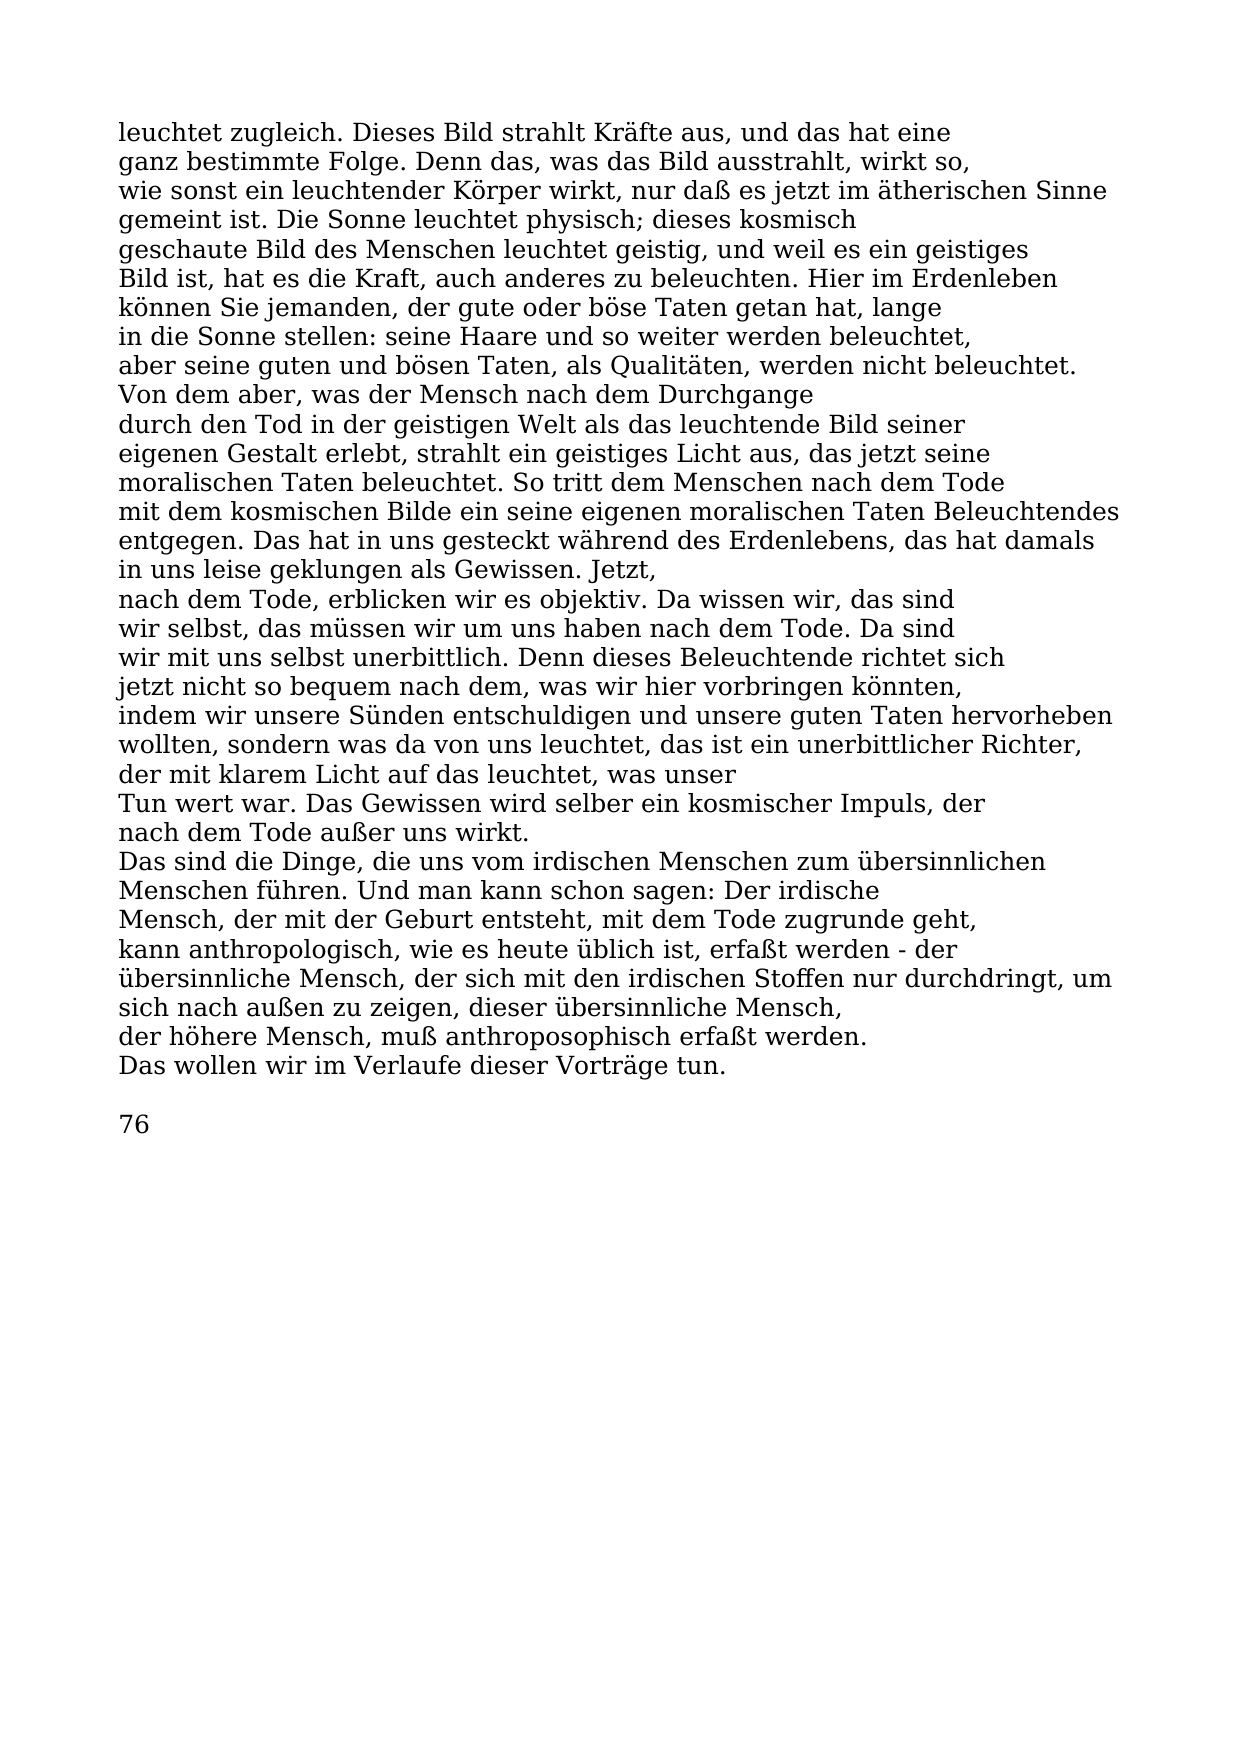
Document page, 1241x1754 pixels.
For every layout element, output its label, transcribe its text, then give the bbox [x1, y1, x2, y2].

text nach dem Tode außer uns wirkt. [118, 818, 1122, 847]
text Bild ist, hat es die Kraft, auch anderes zu beleuchten. Hier im Erdenleben können Sie jemanden, der gute oder böse Taten getan hat, lange [118, 264, 1122, 322]
text Mensch, der mit der Geburt entsteht, mit dem Tode zugrunde geht, [118, 906, 1122, 935]
text aber seine guten und bösen Taten, als Qualitäten, werden nicht beleuchtet. Von dem aber, was der Mensch nach dem Durchgange [118, 351, 1122, 410]
text leuchtet zugleich. Dieses Bild strahlt Kräfte aus, und das hat eine [118, 118, 1122, 147]
text ganz bestimmte Folge. Denn das, was das Bild ausstrahlt, wirkt so, [118, 147, 1122, 176]
text kann anthropologisch, wie es heute üblich ist, erfaßt werden - der [118, 935, 1122, 964]
text Das sind die Dinge, die uns vom irdischen Menschen zum übersinnlichen Menschen führen. Und man kann schon sagen: Der irdische [118, 847, 1122, 906]
text übersinnliche Mensch, der sich mit den irdischen Stoffen nur durchdringt, um sich nach außen zu zeigen, dieser übersinnliche Mensch, [118, 964, 1122, 1022]
text jetzt nicht so bequem nach dem, was wir hier vorbringen könnten, [118, 672, 1122, 701]
text der höhere Mensch, muß anthroposophisch erfaßt werden. [118, 1022, 1122, 1051]
text indem wir unsere Sünden entschuldigen und unsere guten Taten hervorheben wollten, sondern was da von uns leuchtet, das ist ein unerbittlicher Richter, der mit klarem Licht auf das leuchtet, was unser [118, 701, 1122, 789]
text 76 [118, 1110, 1122, 1139]
text eigenen Gestalt erlebt, strahlt ein geistiges Licht aus, das jetzt seine [118, 439, 1122, 468]
text nach dem Tode, erblicken wir es objektiv. Da wissen wir, das sind [118, 585, 1122, 614]
text Das wollen wir im Verlaufe dieser Vorträge tun. [118, 1051, 1122, 1081]
text moralischen Taten beleuchtet. So tritt dem Menschen nach dem Tode [118, 468, 1122, 497]
text wir selbst, das müssen wir um uns haben nach dem Tode. Da sind [118, 614, 1122, 643]
text mit dem kosmischen Bilde ein seine eigenen moralischen Taten Beleuchtendes entgegen. Das hat in uns gesteckt während des Erdenlebens, das hat damals in uns leise geklungen als Gewissen. Jetzt, [118, 497, 1122, 585]
text geschaute Bild des Menschen leuchtet geistig, und weil es ein geistiges [118, 235, 1122, 264]
text wie sonst ein leuchtender Körper wirkt, nur daß es jetzt im ätherischen Sinne gemeint ist. Die Sonne leuchtet physisch; dieses kosmisch [118, 176, 1122, 235]
text wir mit uns selbst unerbittlich. Denn dieses Beleuchtende richtet sich [118, 643, 1122, 672]
text durch den Tod in der geistigen Welt als das leuchtende Bild seiner [118, 410, 1122, 439]
text Tun wert war. Das Gewissen wird selber ein kosmischer Impuls, der [118, 789, 1122, 818]
text in die Sonne stellen: seine Haare und so weiter werden beleuchtet, [118, 322, 1122, 351]
